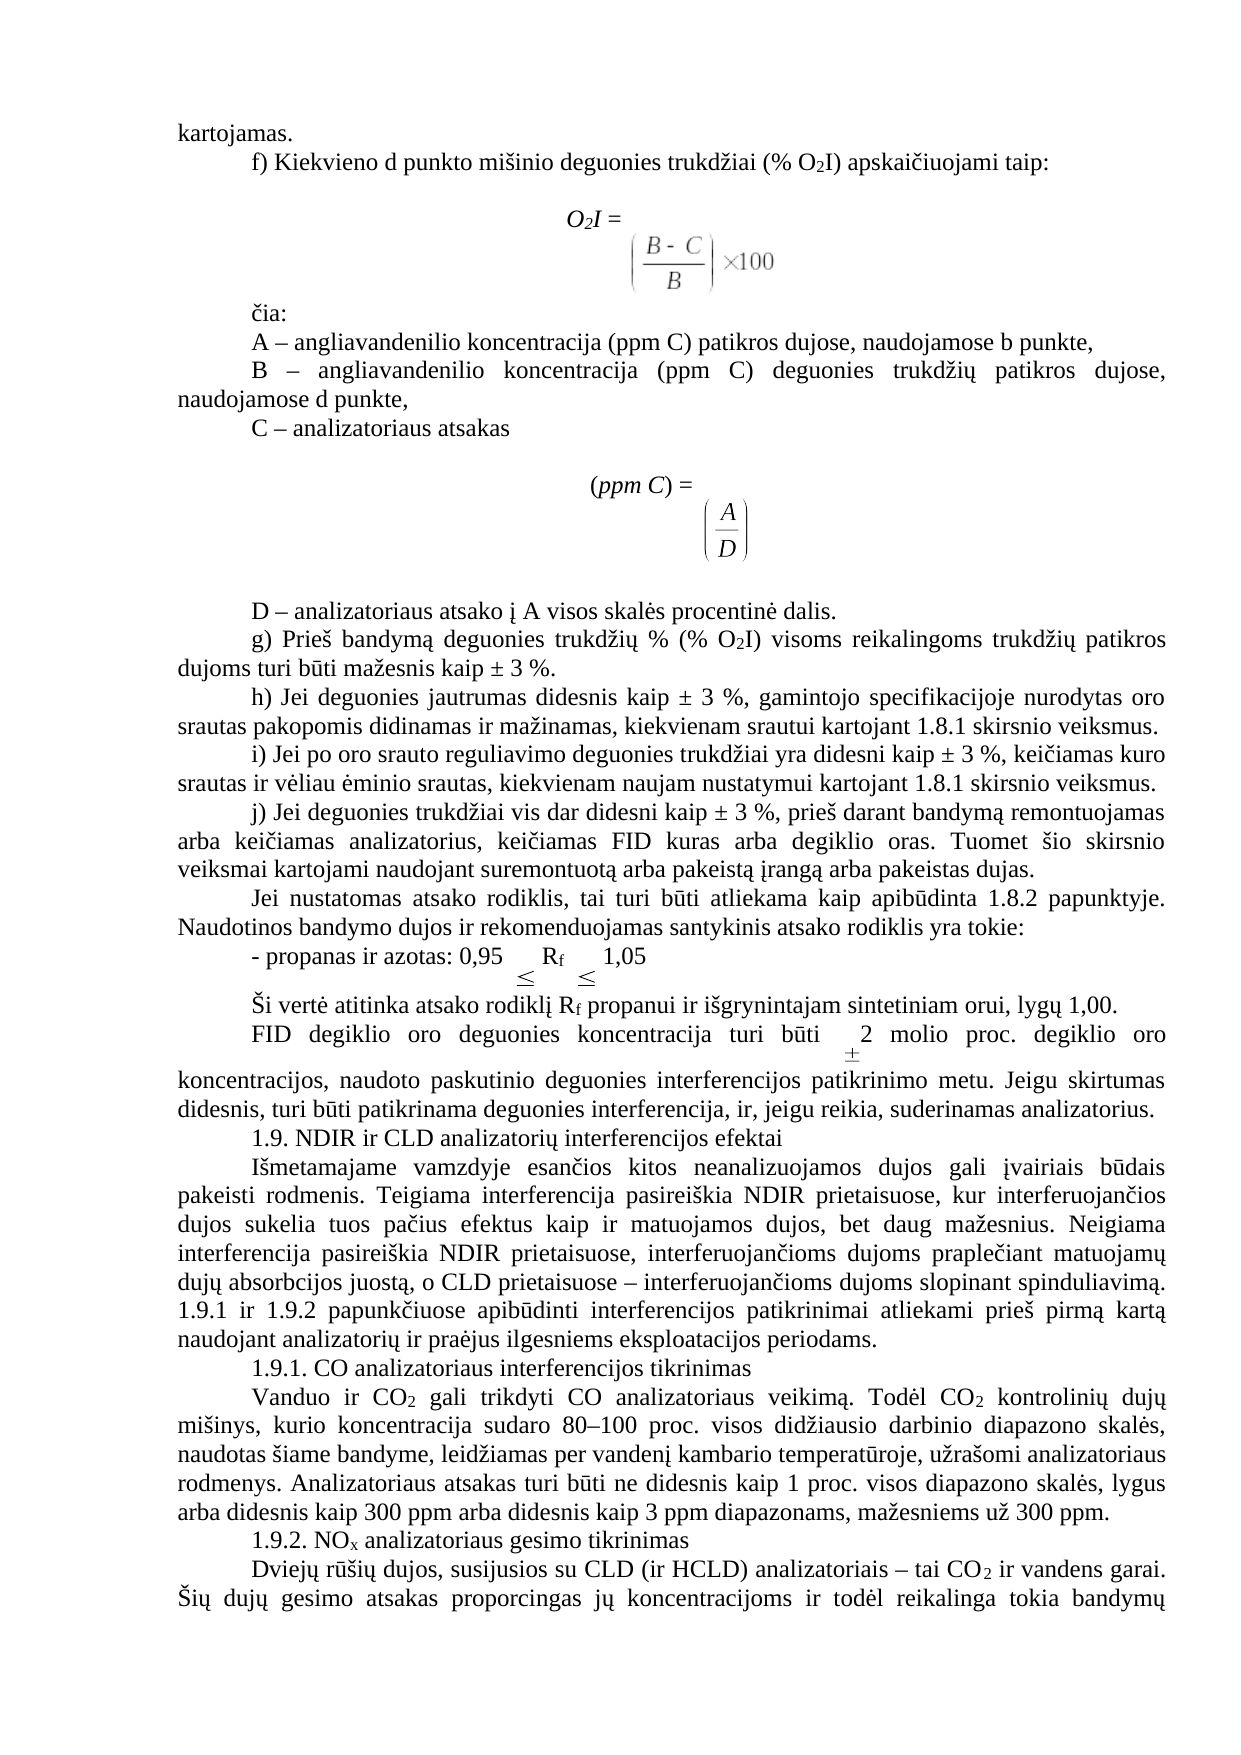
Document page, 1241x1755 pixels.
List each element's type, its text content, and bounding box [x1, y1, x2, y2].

text 1.9.1. CO analizatoriaus interferencijos tikrinimas [177, 1353, 1166, 1382]
text Išmetamajame vamzdyje esančios kitos neanalizuojamos dujos gali įvairiais būdais pakeisti rodmenis. Teigiama interferencija pasireiškia NDIR prietaisuose, kur interferuojančios dujos sukelia tuos pačius efektus kaip ir matuojamos dujos, bet daug mažesnius. Neigiama interferencija pasireiškia NDIR prietaisuose, interferuojančioms dujoms praplečiant matuojamų dujų absorbcijos juostą, o CLD prietaisuose – interferuojančioms dujoms slopinant spinduliavimą. 1.9.1 ir 1.9.2 papunkčiuose apibūdinti interferencijos patikrinimai atliekami prieš pirmą kartą naudojant analizatorių ir praėjus ilgesniems eksploatacijos periodams. [177, 1152, 1166, 1353]
text h) Jei deguonies jautrumas didesnis kaip ± 3 %, gamintojo specifikacijoje nurodytas oro srautas pakopomis didinamas ir mažinamas, kiekvienam srautui kartojant 1.8.1 skirsnio veiksmus. [177, 682, 1166, 739]
text j) Jei deguonies trukdžiai vis dar didesni kaip ± 3 %, prieš darant bandymą remontuojamas arba keičiamas analizatorius, keičiamas FID kuras arba degiklio oras. Tuomet šio skirsnio veiksmai kartojami naudojant suremontuotą arba pakeistą įrangą arba pakeistas dujas. [177, 797, 1166, 883]
text C – analizatoriaus atsakas [177, 413, 1166, 442]
text O2I = [177, 204, 1166, 298]
text 1.9.2. NOx analizatoriaus gesimo tikrinimas [177, 1526, 1166, 1554]
text A – angliavandenilio koncentracija (ppm C) patikros dujose, naudojamose b punkte, [177, 327, 1166, 356]
text FID degiklio oro deguonies koncentracija turi būti 2 molio proc. degiklio oro koncentracijos, naudoto paskutinio deguonies interferencijos patikrinimo metu. Jeigu skirtumas didesnis, turi būti patikrinama deguonies interferencija, ir, jeigu reikia, suderinamas analizatorius. [177, 1019, 1166, 1123]
text D – analizatoriaus atsako į A visos skalės procentinė dalis. [177, 596, 1166, 624]
text čia: [177, 298, 1166, 327]
text Vanduo ir CO2 gali trikdyti CO analizatoriaus veikimą. Todėl CO2 kontrolinių dujų mišinys, kurio koncentracija sudaro 80–100 proc. visos didžiausio darbinio diapazono skalės, naudotas šiame bandyme, leidžiamas per vandenį kambario temperatūroje, užrašomi analizatoriaus rodmenys. Analizatoriaus atsakas turi būti ne didesnis kaip 1 proc. visos diapazono skalės, lygus arba didesnis kaip 300 ppm arba didesnis kaip 3 ppm diapazonams, mažesniems už 300 ppm. [177, 1382, 1166, 1526]
text Jei nustatomas atsako rodiklis, tai turi būti atliekama kaip apibūdinta 1.8.2 papunktyje. Naudotinos bandymo dujos ir rekomenduojamas santykinis atsako rodiklis yra tokie: [177, 883, 1166, 941]
text B – angliavandenilio koncentracija (ppm C) deguonies trukdžių patikros dujose, naudojamose d punkte, [177, 356, 1166, 413]
text 1.9. NDIR ir CLD analizatorių interferencijos efektai [177, 1123, 1166, 1152]
text g) Prieš bandymą deguonies trukdžių % (% O2I) visoms reikalingoms trukdžių patikros dujoms turi būti mažesnis kaip ± 3 %. [177, 624, 1166, 682]
text (ppm C) = [177, 471, 1166, 567]
text Ši vertė atitinka atsako rodiklį Rf propanui ir išgrynintajam sintetiniam orui, lygų 1,00. [177, 990, 1166, 1019]
text f) Kiekvieno d punkto mišinio deguonies trukdžiai (% O2I) apskaičiuojami taip: [177, 147, 1166, 176]
text - propanas ir azotas: 0,95 Rf 1,05 [177, 941, 1166, 990]
text kartojamas. [177, 118, 1166, 147]
text i) Jei po oro srauto reguliavimo deguonies trukdžiai yra didesni kaip ± 3 %, keičiamas kuro srautas ir vėliau ėminio srautas, kiekvienam naujam nustatymui kartojant 1.8.1 skirsnio veiksmus. [177, 739, 1166, 797]
text Dviejų rūšių dujos, susijusios su CLD (ir HCLD) analizatoriais – tai CO2 ir vandens garai. Šių dujų gesimo atsakas proporcingas jų koncentracijoms ir todėl reikalinga tokia bandymų [177, 1554, 1166, 1612]
